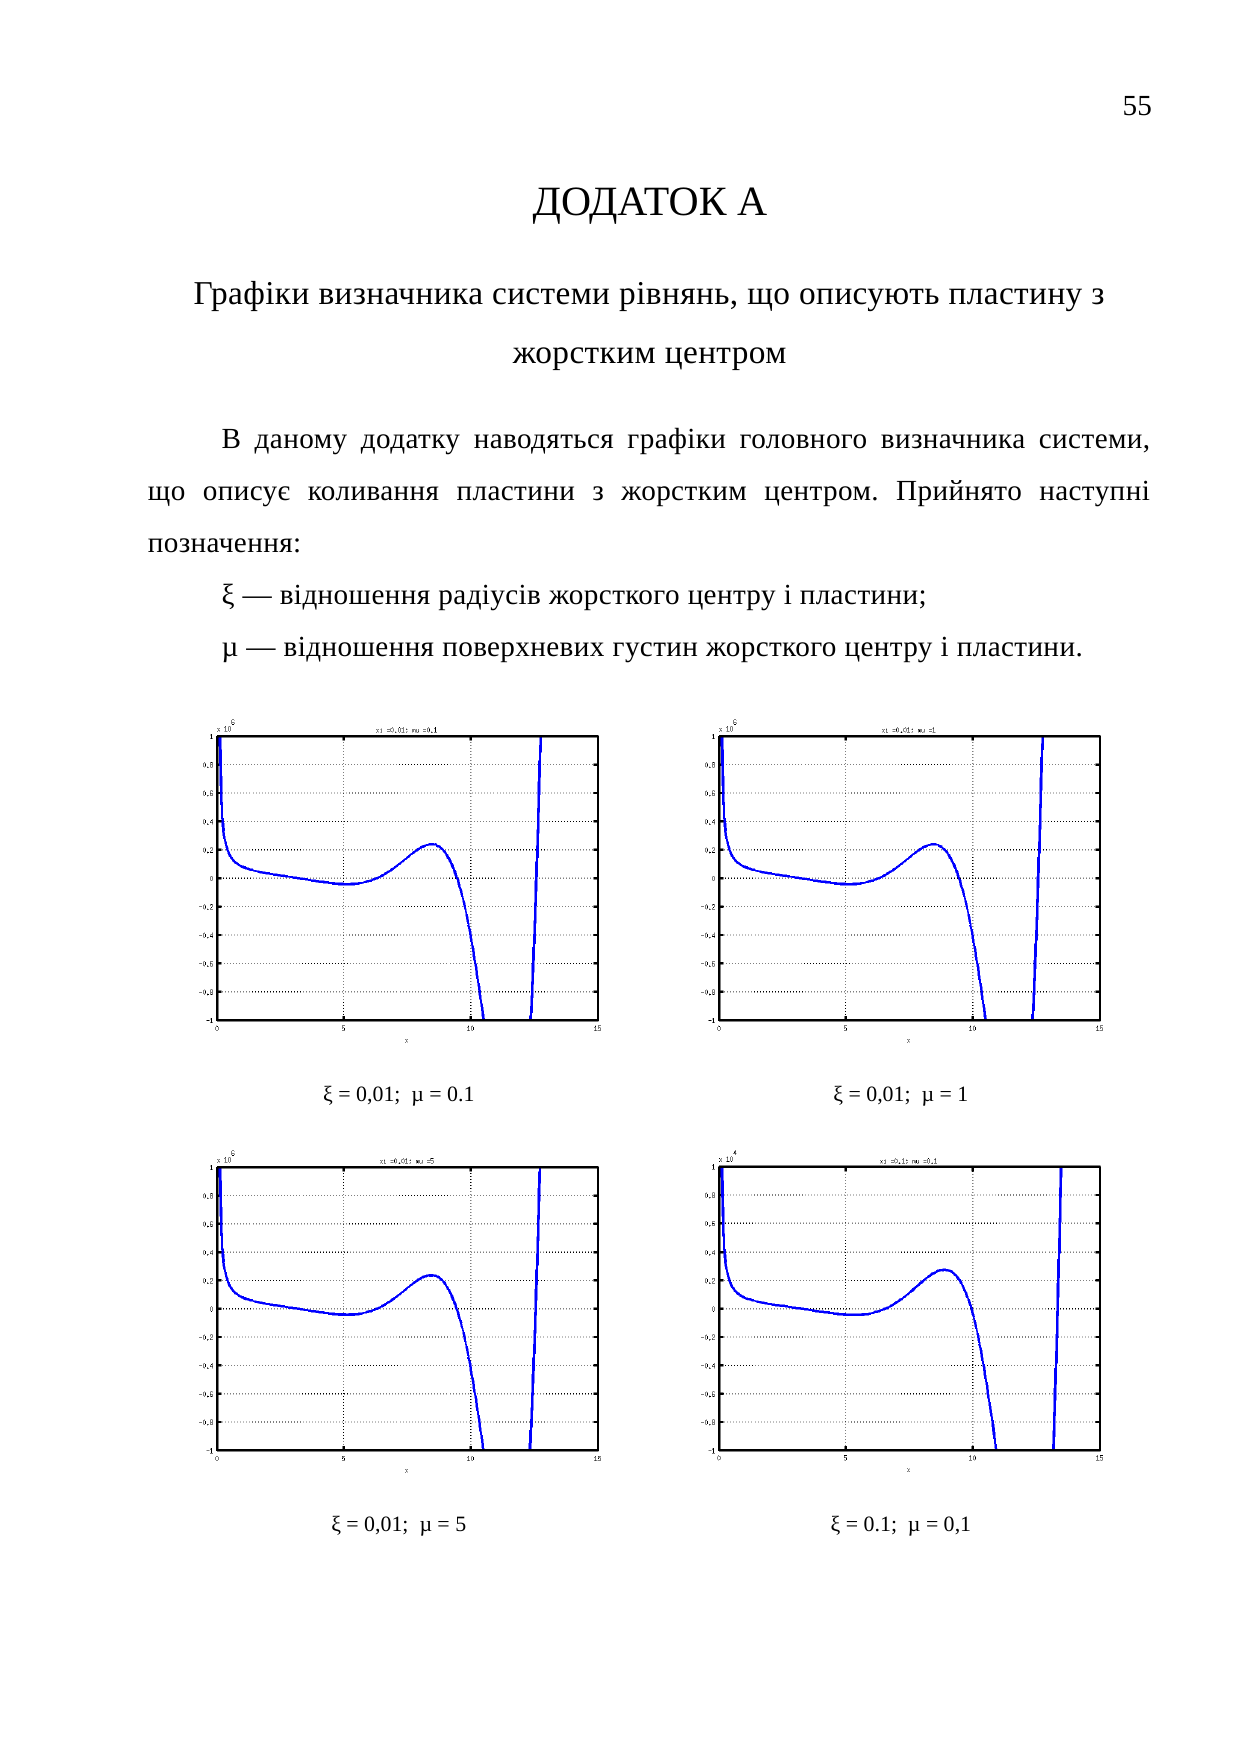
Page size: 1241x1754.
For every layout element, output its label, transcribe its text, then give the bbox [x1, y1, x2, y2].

table_header ξ = 0,01; µ = 1 [650, 681, 1152, 1112]
table_cell ξ = 0,01; µ = 5 [148, 1112, 649, 1542]
picture [153, 1141, 644, 1488]
picture [655, 1141, 1146, 1488]
text µ — відношення поверхневих густин жорсткого центру і пластини. [148, 629, 1152, 663]
text Графіки визначника системи рівнянь, що описують пластину з жорстким центром [148, 273, 1152, 371]
text ξ — відношення радіусів жорсткого центру і пластини; [148, 577, 1152, 611]
subtitle Додаток А [148, 176, 1152, 224]
table_cell ξ = 0.1; µ = 0,1 [650, 1112, 1152, 1542]
table_header ξ = 0,01; µ = 0.1 [148, 681, 649, 1112]
text В даному додатку наводяться графіки головного визначника системи, що описує коливання пластини з жорстким центром. Прийнято наступні позначення: [148, 421, 1152, 559]
picture [153, 710, 644, 1058]
picture [655, 710, 1146, 1058]
